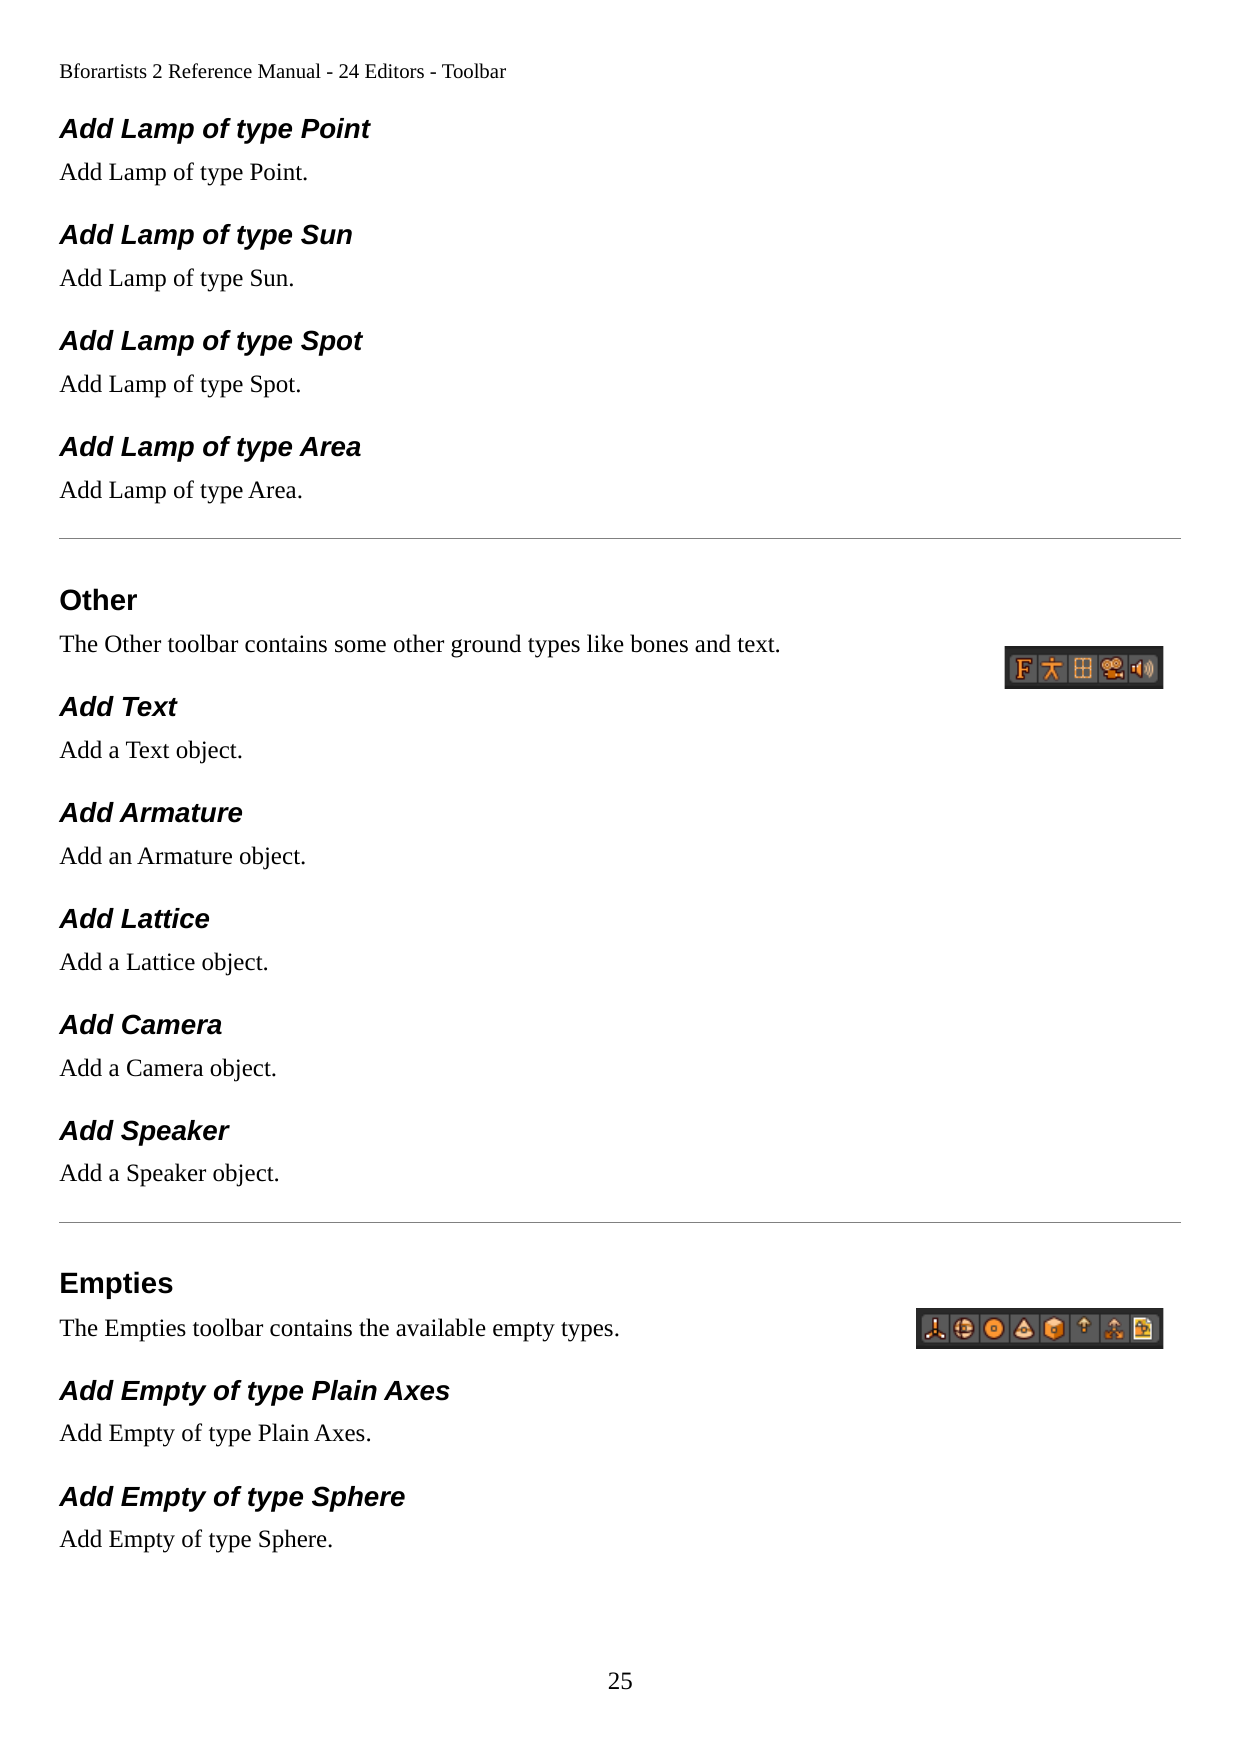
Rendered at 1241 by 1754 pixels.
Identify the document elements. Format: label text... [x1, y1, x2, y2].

subtitle Other [59, 583, 1181, 616]
subtitle Add Lamp of type Point [59, 113, 1181, 144]
text The Empties toolbar contains the available empty types. [59, 1313, 916, 1341]
text Add Lamp of type Area. [59, 475, 1181, 503]
subtitle Add Lamp of type Area [59, 430, 1181, 462]
subtitle Add Lamp of type Sun [59, 218, 1181, 250]
picture [1004, 646, 1164, 689]
text Add a Text object. [59, 735, 1181, 763]
subtitle Add Text [59, 690, 1181, 722]
subtitle Add Lattice [59, 902, 1181, 934]
subtitle Add Empty of type Sphere [59, 1480, 1181, 1512]
text Add Lamp of type Point. [59, 157, 1181, 186]
text Add a Camera object. [59, 1053, 1181, 1081]
subtitle Add Camera [59, 1008, 1181, 1040]
subtitle Add Armature [59, 796, 1181, 828]
text Add a Speaker object. [59, 1158, 1181, 1187]
text Add Empty of type Plain Axes. [59, 1418, 1181, 1447]
picture [916, 1308, 1164, 1349]
subtitle Add Speaker [59, 1114, 1181, 1146]
subtitle Add Lamp of type Spot [59, 324, 1181, 356]
text Add Empty of type Sphere. [59, 1524, 1181, 1553]
text Add an Armature object. [59, 841, 1181, 869]
text Add Lamp of type Spot. [59, 369, 1181, 398]
subtitle Add Empty of type Plain Axes [59, 1374, 1181, 1406]
text Add Lamp of type Sun. [59, 263, 1181, 292]
text Add a Lattice object. [59, 947, 1181, 975]
text The Other toolbar contains some other ground types like bones and text. [59, 629, 1181, 658]
subtitle Empties [59, 1266, 1181, 1300]
